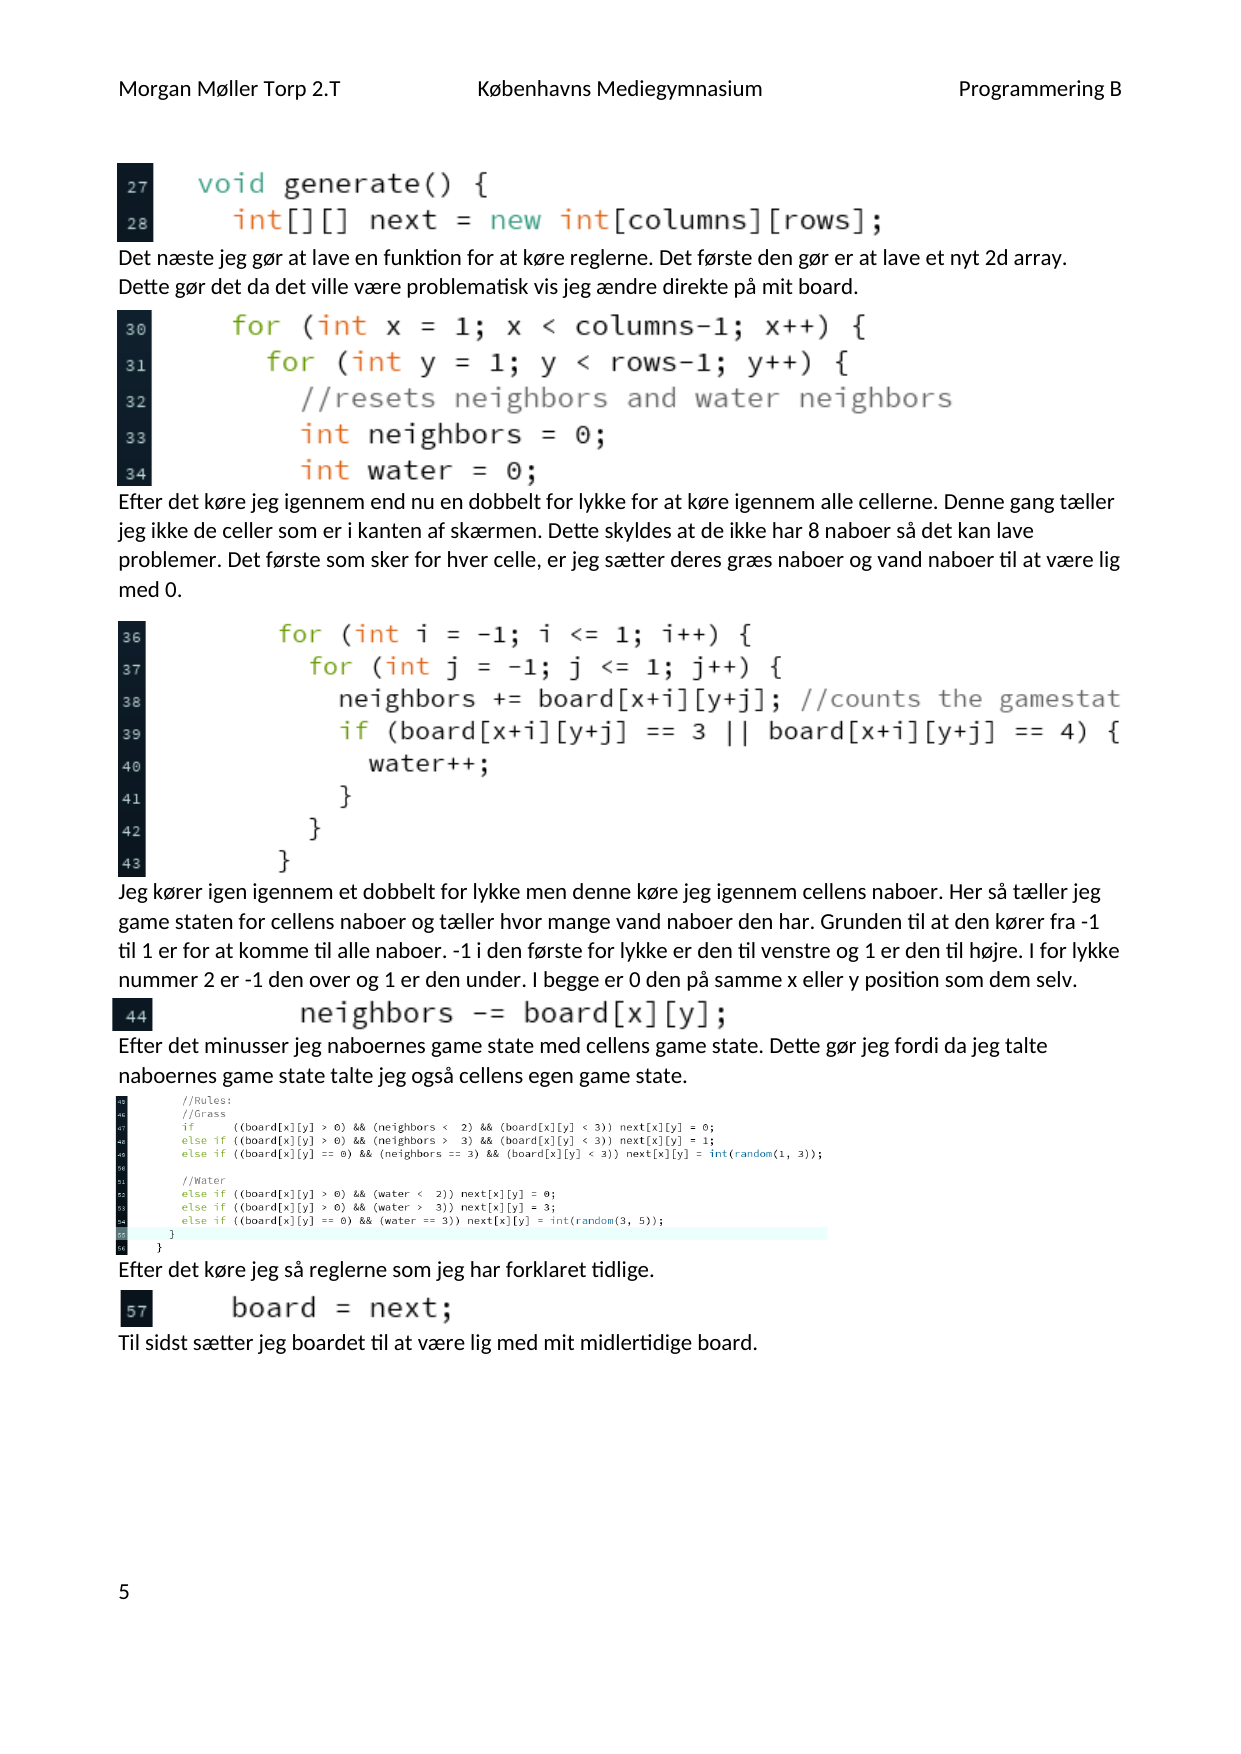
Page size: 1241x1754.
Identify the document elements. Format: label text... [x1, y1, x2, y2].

text Efter det køre jeg igennem end nu en dobbelt for lykke for at køre igennem alle cellerne. Denne gang tæller jeg ikke de celler som er i kanten af skærmen. Dette skyldes at de ikke har 8 naboer så det kan lave problemer. Det første som sker for hver celle, er jeg sætter deres græs naboer og vand naboer til at være lig med 0. [118, 318, 1122, 603]
text Efter det minusser jeg naboernes game state med cellens game state. Dette gør jeg fordi da jeg talte naboernes game state talte jeg også cellens egen game state. [118, 1012, 1122, 1089]
text Jeg kører igen igennem et dobbelt for lykke men denne køre jeg igennem cellens naboer. Her så tæller jeg game staten for cellens naboer og tæller hvor mange vand naboer den har. Grunden til at den kører fra -1 til 1 er for at komme til alle naboer. -1 i den første for lykke er den til venstre og 1 er den til højre. I for lykke nummer 2 er -1 den over og 1 er den under. I begge er 0 den på samme x eller y position som dem selv. [118, 877, 1122, 994]
text Efter det køre jeg så reglerne som jeg har forklaret tidlige. [118, 1107, 1122, 1283]
text Til sidst sætter jeg boardet til at være lig med mit midlertidige board. [118, 1302, 1122, 1356]
text Det næste jeg gør at lave en funktion for at køre reglerne. Det første den gør er at lave et nyt 2d array. Dette gør det da det ville være problematisk vis jeg ændre direkte på mit board. [118, 177, 1122, 300]
